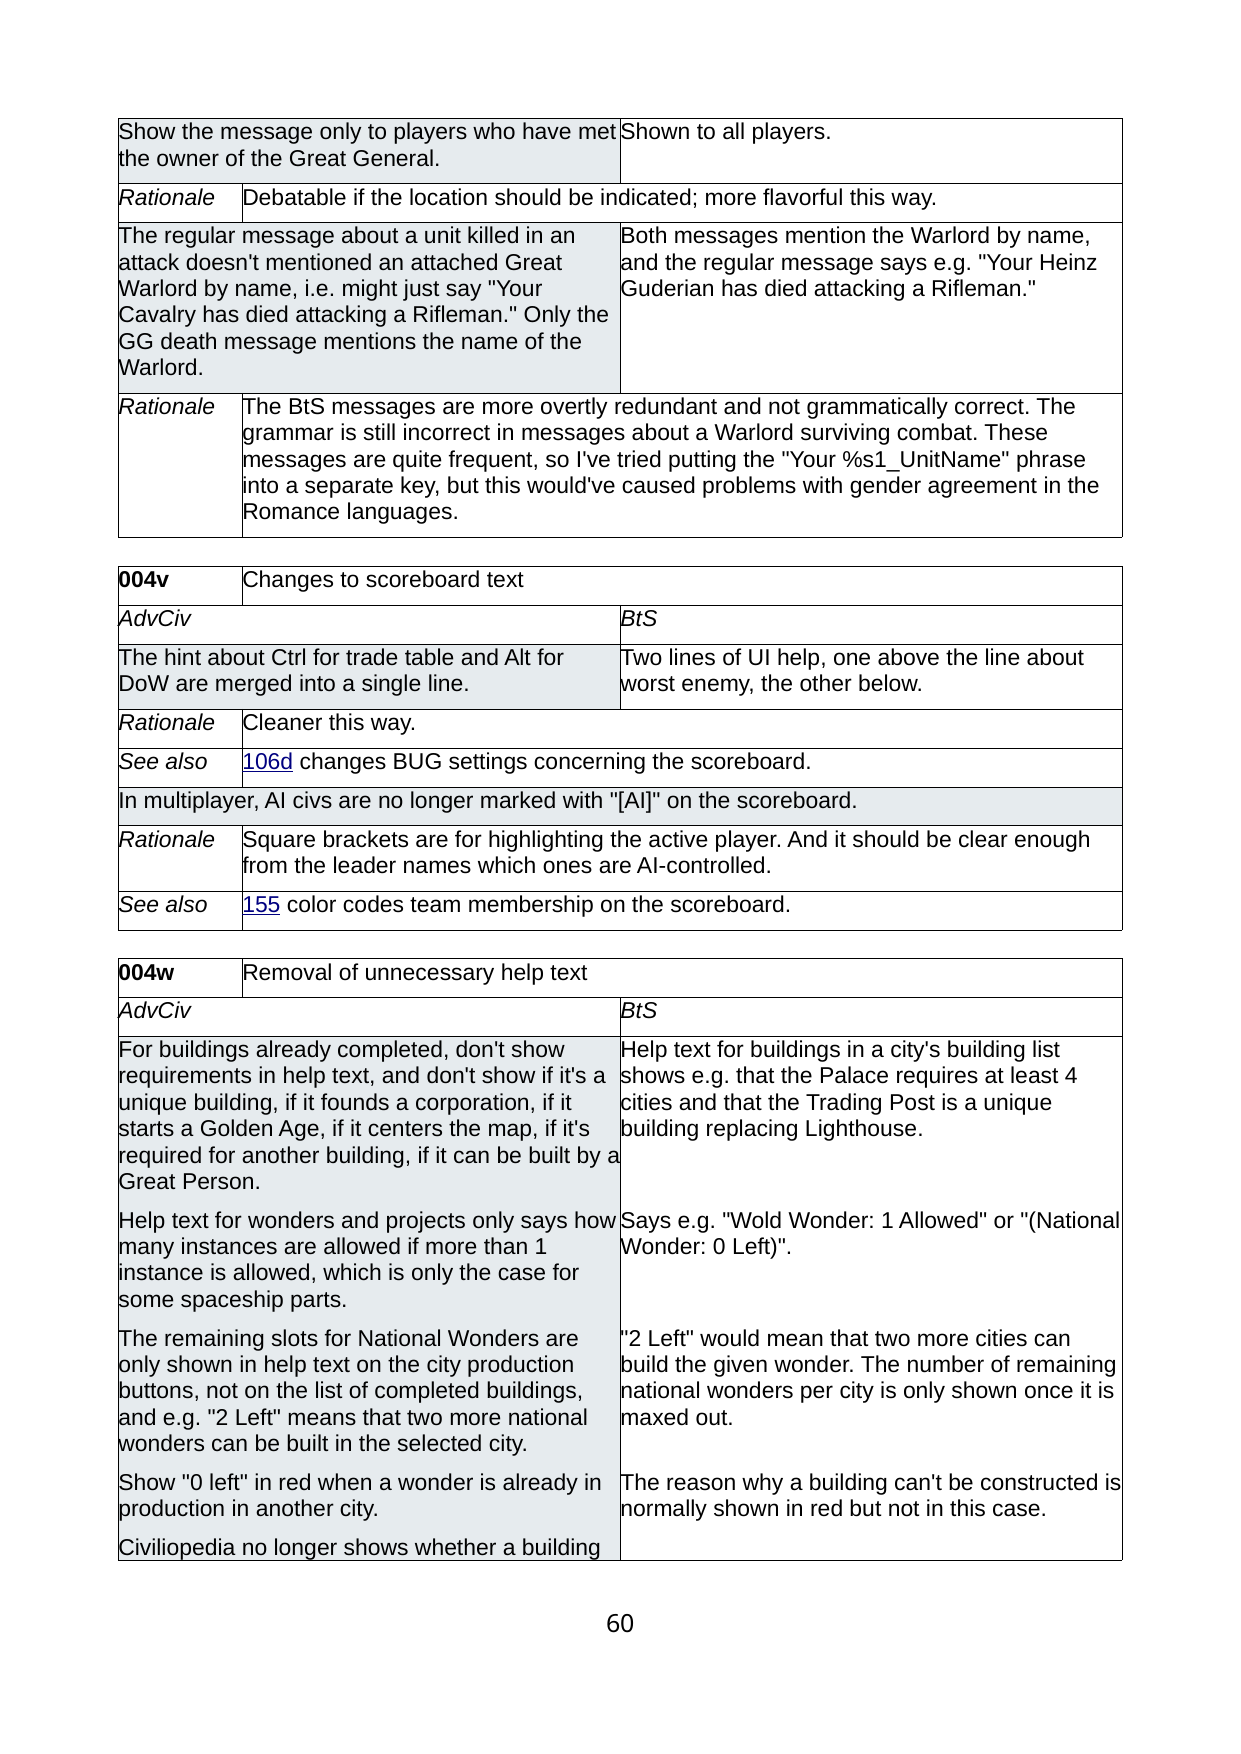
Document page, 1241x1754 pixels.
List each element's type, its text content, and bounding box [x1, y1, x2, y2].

table_cell Rationale [119, 184, 242, 222]
table_header Removal of unnecessary help text [243, 959, 1122, 997]
table_cell 106d changes BUG settings concerning the scoreboard. [243, 749, 1122, 787]
table_cell See also [119, 749, 242, 787]
table_cell See also [119, 892, 242, 929]
table_cell AdvCiv [119, 998, 620, 1036]
table_cell Rationale [119, 394, 242, 537]
table_cell Help text for buildings in a city's building list shows e.g. that the Palace requires at least 4 cities and that the Trading Post is a unique building replacing Lighthouse. Says e.g. "Wold Wonder: 1 Allowed" or "(National Wonder: 0 Left)". "2 Left" would mean that two more cities can build the given wonder. The number of remaining national wonders per city is only shown once it is maxed out. The reason why a building can't be constructed is normally shown in red but not in this case. [621, 1037, 1122, 1560]
table_cell The BtS messages are more overtly redundant and not grammatically correct. The grammar is still incorrect in messages about a Warlord surviving combat. These messages are quite frequent, so I've tried putting the "Your %s1_UnitName" phrase into a separate key, but this would've caused problems with gender agreement in the Romance languages. [243, 394, 1122, 537]
table_cell Debatable if the location should be indicated; more flavorful this way. [243, 184, 1122, 222]
table_cell Square brackets are for highlighting the active player. And it should be clear enough from the leader names which ones are AI-controlled. [243, 826, 1122, 891]
table_cell Two lines of UI help, one above the line about worst enemy, the other below. [621, 645, 1122, 709]
table_cell In multiplayer, AI civs are no longer marked with "[AI]" on the scoreboard. [119, 788, 1122, 825]
table_cell AdvCiv [119, 606, 620, 644]
table_header 004v [119, 567, 242, 605]
table_header Changes to scoreboard text [243, 567, 1122, 605]
table_cell The hint about Ctrl for trade table and Alt for DoW are merged into a single line. [119, 645, 620, 709]
table_cell Shown to all players. [621, 119, 1122, 183]
table_cell BtS [621, 998, 1122, 1036]
table_cell The regular message about a unit killed in an attack doesn't mentioned an attached Great Warlord by name, i.e. might just say "Your Cavalry has died attacking a Rifleman." Only the GG death message mentions the name of the Warlord. [119, 223, 620, 393]
table_cell Rationale [119, 710, 242, 748]
table_cell BtS [621, 606, 1122, 644]
table_header 004w [119, 959, 242, 997]
table_cell For buildings already completed, don't show requirements in help text, and don't show if it's a unique building, if it founds a corporation, if it starts a Golden Age, if it centers the map, if it's required for another building, if it can be built by a Great Person. Help text for wonders and projects only says how many instances are allowed if more than 1 instance is allowed, which is only the case for some spaceship parts. The remaining slots for National Wonders are only shown in help text on the city production buttons, not on the list of completed buildings, and e.g. "2 Left" means that two more national wonders can be built in the selected city. Show "0 left" in red when a wonder is already in production in another city. Civiliopedia no longer shows whether a building [119, 1037, 620, 1560]
table_cell Cleaner this way. [243, 710, 1122, 748]
table_cell Show the message only to players who have met the owner of the Great General. [119, 119, 620, 183]
table_cell Both messages mention the Warlord by name, and the regular message says e.g. "Your Heinz Guderian has died attacking a Rifleman." [621, 223, 1122, 393]
table_cell Rationale [119, 826, 242, 891]
table_cell 155 color codes team membership on the scoreboard. [243, 892, 1122, 929]
